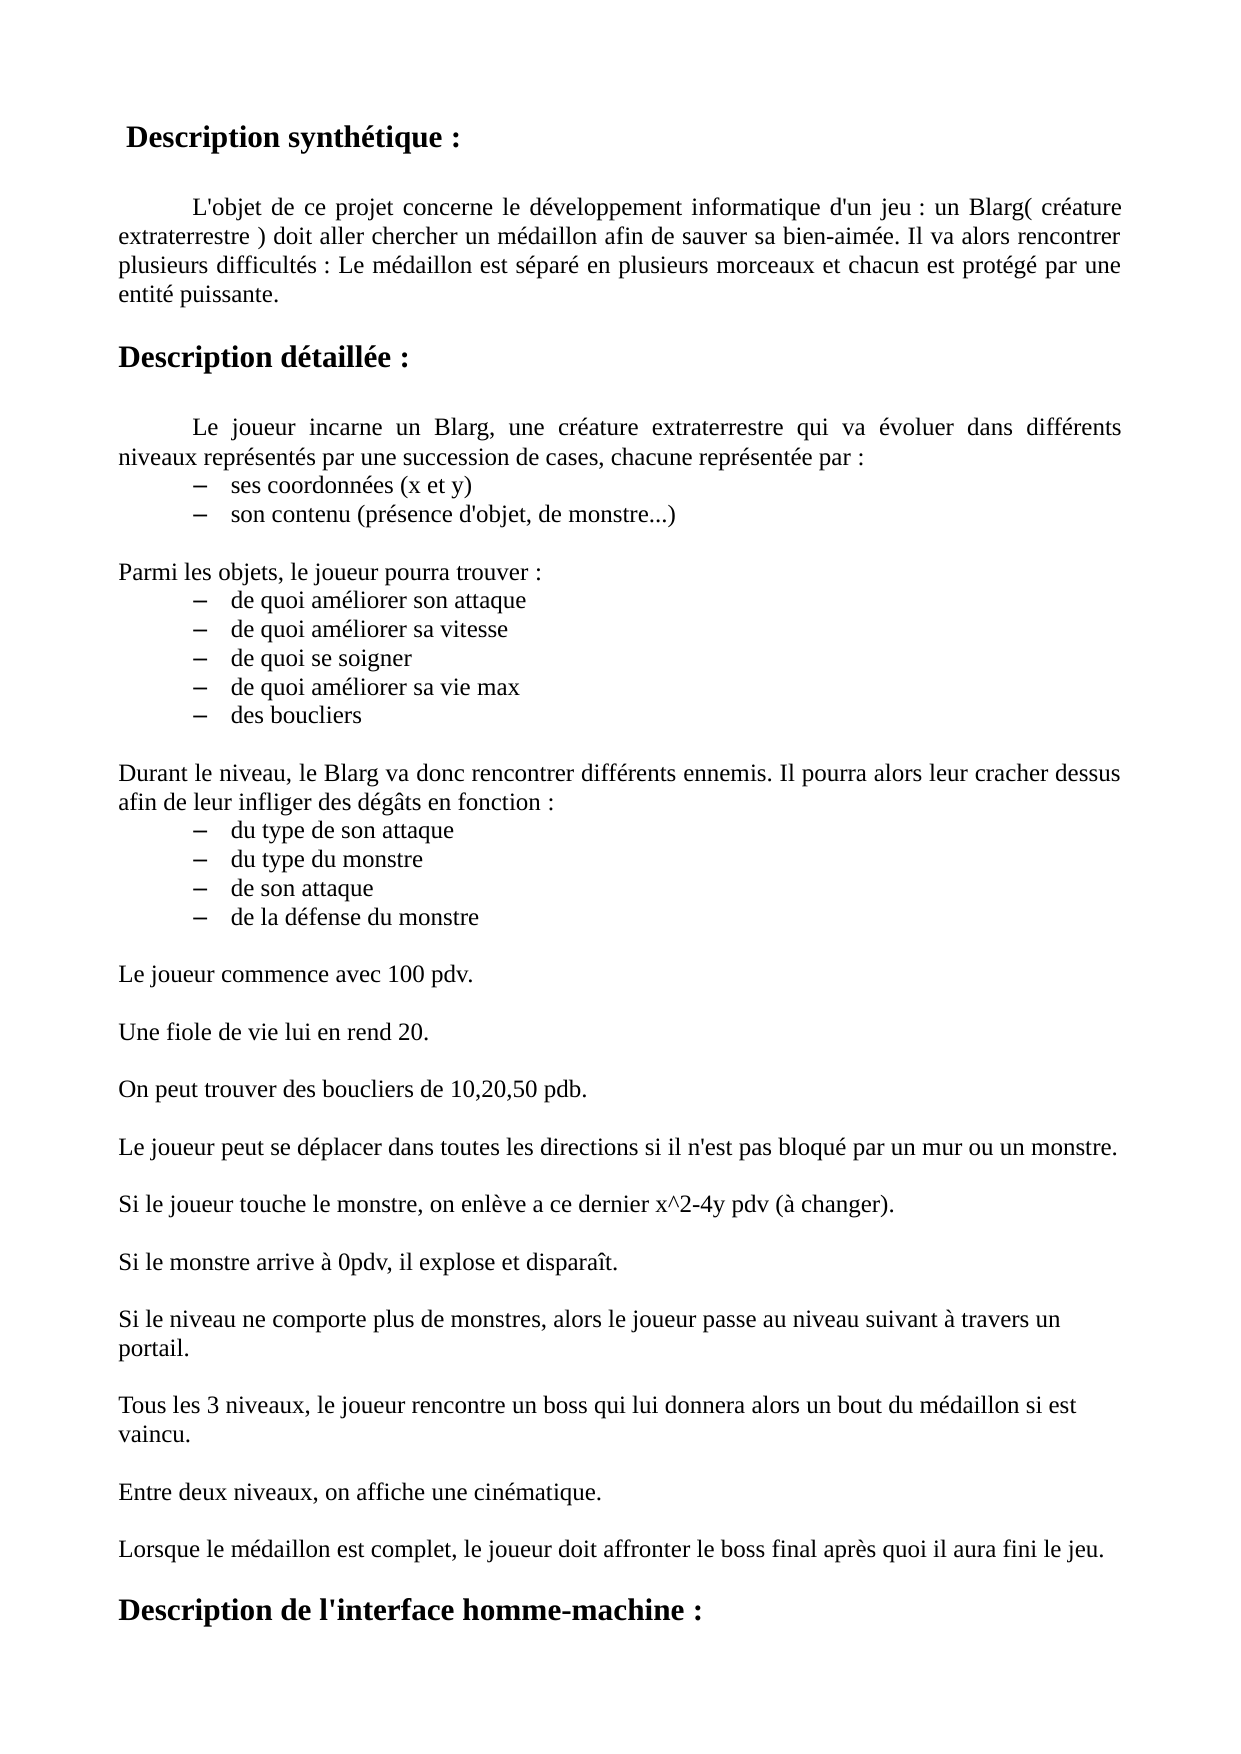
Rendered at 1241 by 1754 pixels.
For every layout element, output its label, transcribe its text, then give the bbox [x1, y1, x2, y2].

text Parmi les objets, le joueur pourra trouver : [118, 557, 1122, 585]
text Si le joueur touche le monstre, on enlève a ce dernier x^2-4y pdv (à changer). [118, 1189, 1122, 1218]
text Si le monstre arrive à 0pdv, il explose et disparaît. [118, 1247, 1122, 1275]
list son contenu (présence d'objet, de monstre...) [193, 499, 1122, 528]
list ses coordonnées (x et y) [193, 470, 1122, 499]
text Le joueur incarne un Blarg, une créature extraterrestre qui va évoluer dans différents niveaux représentés par une succession de cases, chacune représentée par : [118, 410, 1122, 470]
text Lorsque le médaillon est complet, le joueur doit affronter le boss final après quoi il aura fini le jeu. [118, 1534, 1122, 1563]
text Entre deux niveaux, on affiche une cinématique. [118, 1477, 1122, 1505]
text Description de l'interface homme-machine : [118, 1592, 1122, 1627]
list du type du monstre [193, 844, 1122, 873]
list de quoi se soigner [193, 643, 1122, 672]
list de quoi améliorer son attaque [193, 585, 1122, 614]
text Description détaillée : [118, 338, 1122, 374]
text Durant le niveau, le Blarg va donc rencontrer différents ennemis. Il pourra alors leur cracher dessus afin de leur infliger des dégâts en fonction : [118, 758, 1122, 815]
text Une fiole de vie lui en rend 20. [118, 1017, 1122, 1045]
list de quoi améliorer sa vie max [193, 672, 1122, 700]
text Description synthétique : [118, 118, 1122, 154]
text Si le niveau ne comporte plus de monstres, alors le joueur passe au niveau suivant à travers un portail. [118, 1304, 1122, 1362]
list des boucliers [193, 700, 1122, 729]
text L'objet de ce projet concerne le développement informatique d'un jeu : un Blarg( créature extraterrestre ) doit aller chercher un médaillon afin de sauver sa bien-aimée. Il va alors rencontrer plusieurs difficultés : Le médaillon est séparé en plusieurs morceaux et chacun est protégé par une entité puissante. [118, 190, 1122, 307]
text Tous les 3 niveaux, le joueur rencontre un boss qui lui donnera alors un bout du médaillon si est vaincu. [118, 1390, 1122, 1448]
list de quoi améliorer sa vitesse [193, 614, 1122, 643]
text Le joueur peut se déplacer dans toutes les directions si il n'est pas bloqué par un mur ou un monstre. [118, 1132, 1122, 1160]
list de son attaque [193, 873, 1122, 902]
list de la défense du monstre [193, 902, 1122, 930]
list du type de son attaque [193, 815, 1122, 844]
text Le joueur commence avec 100 pdv. [118, 959, 1122, 988]
text On peut trouver des boucliers de 10,20,50 pdb. [118, 1074, 1122, 1103]
